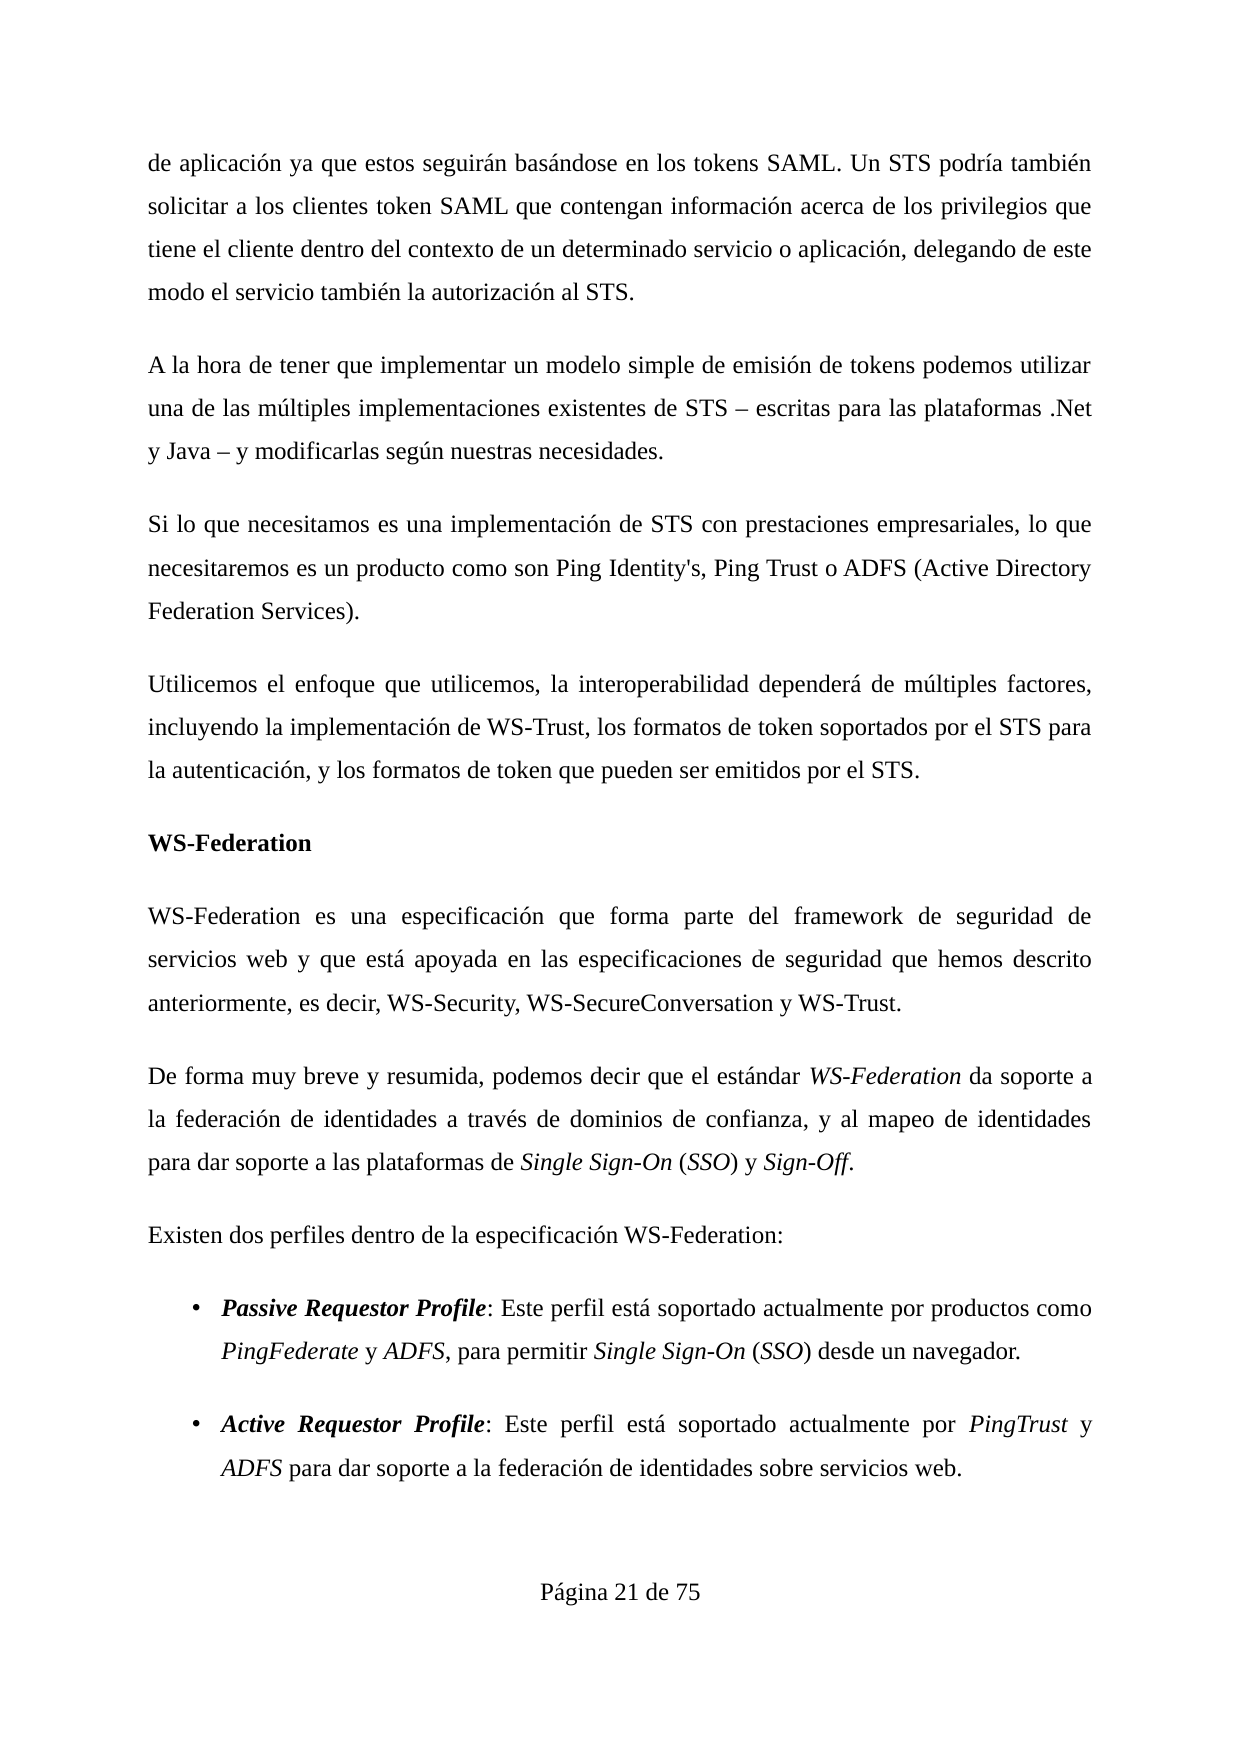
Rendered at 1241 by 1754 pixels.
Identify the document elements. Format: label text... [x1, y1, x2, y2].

text WS-Federation es una especificación que forma parte del framework de seguridad de servicios web y que está apoyada en las especificaciones de seguridad que hemos descrito anteriormente, es decir, WS-Security, WS-SecureConversation y WS-Trust. [148, 901, 1093, 1016]
text De forma muy breve y resumida, podemos decir que el estándar WS-Federation da soporte a la federación de identidades a través de dominios de confianza, y al mapeo de identidades para dar soporte a las plataformas de Single Sign-On (SSO) y Sign-Off. [148, 1061, 1093, 1176]
text Si lo que necesitamos es una implementación de STS con prestaciones empresariales, lo que necesitaremos es un producto como son Ping Identity's, Ping Trust o ADFS (Active Directory Federation Services). [148, 509, 1093, 624]
text A la hora de tener que implementar un modelo simple de emisión de tokens podemos utilizar una de las múltiples implementaciones existentes de STS – escritas para las plataformas .Net y Java – y modificarlas según nuestras necesidades. [148, 350, 1093, 465]
text Existen dos perfiles dentro de la especificación WS-Federation: [148, 1220, 1093, 1249]
list Active Requestor Profile: Este perfil está soportado actualmente por PingTrust y ADFS para dar soporte a la federación de identidades sobre servicios web. [192, 1409, 1093, 1481]
text WS-Federation [148, 828, 1093, 857]
text de aplicación ya que estos seguirán basándose en los tokens SAML. Un STS podría también solicitar a los clientes token SAML que contengan información acerca de los privilegios que tiene el cliente dentro del contexto de un determinado servicio o aplicación, delegando de este modo el servicio también la autorización al STS. [148, 148, 1093, 306]
text Utilicemos el enfoque que utilicemos, la interoperabilidad dependerá de múltiples factores, incluyendo la implementación de WS-Trust, los formatos de token soportados por el STS para la autenticación, y los formatos de token que pueden ser emitidos por el STS. [148, 669, 1093, 784]
list Passive Requestor Profile: Este perfil está soportado actualmente por productos como PingFederate y ADFS, para permitir Single Sign-On (SSO) desde un navegador. [192, 1293, 1093, 1365]
